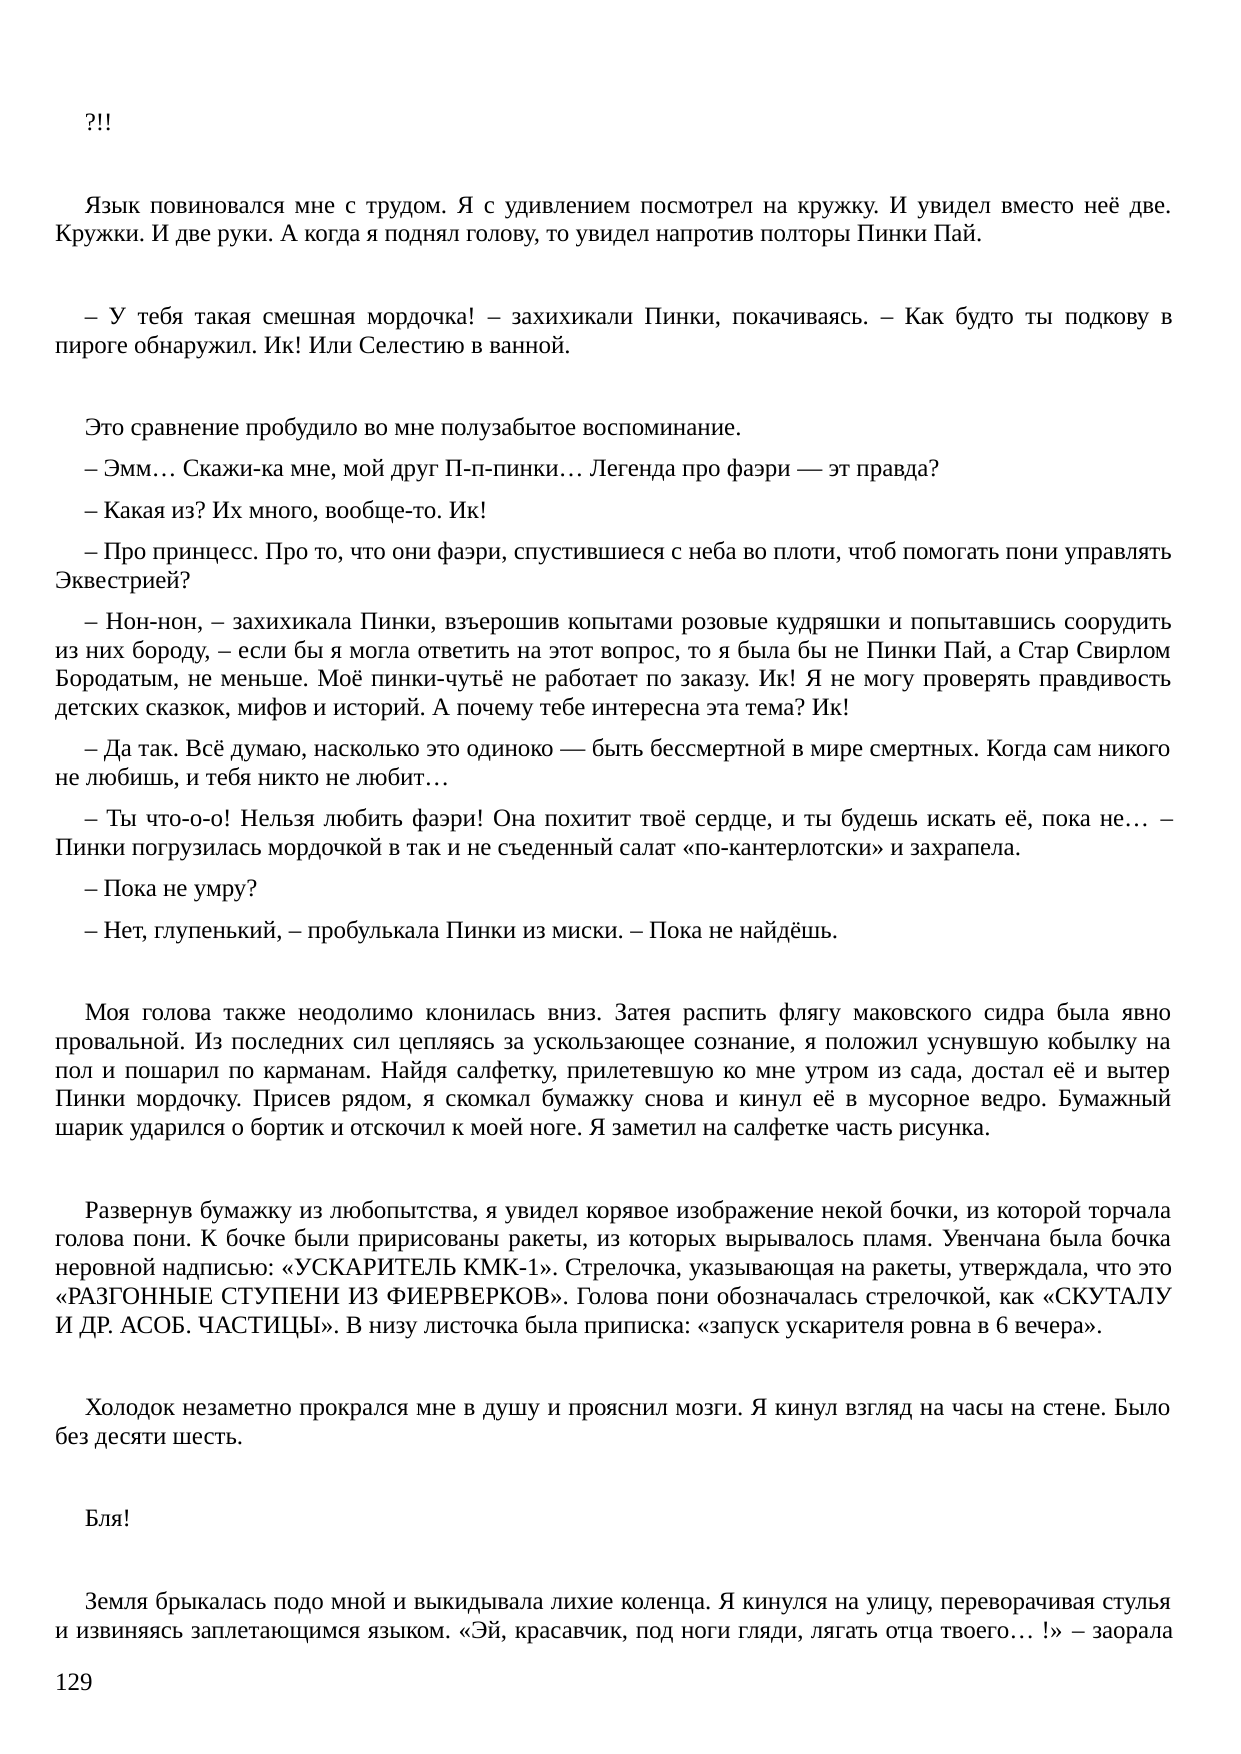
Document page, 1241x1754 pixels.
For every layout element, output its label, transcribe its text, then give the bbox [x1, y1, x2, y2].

text – Пока не умру? [55, 873, 1173, 902]
text Холодок незаметно прокрался мне в душу и прояснил мозги. Я кинул взгляд на часы на стене. Было без десяти шесть. [55, 1392, 1173, 1450]
text – Нет, глупенький, – пробулькала Пинки из миски. – Пока не найдёшь. [55, 915, 1173, 943]
text Развернув бумажку из любопытства, я увидел корявое изображение некой бочки, из которой торчала голова пони. К бочке были пририсованы ракеты, из которых вырывалось пламя. Увенчана была бочка неровной надписью: «УСКАРИТЕЛЬ КМК-1». Стрелочка, указывающая на ракеты, утверждала, что это «РАЗГОННЫЕ СТУПЕНИ ИЗ ФИЕРВЕРКОВ». Голова пони обозначалась стрелочкой, как «СКУТАЛУ И ДР. АСОБ. ЧАСТИЦЫ». В низу листочка была приписка: «запуск ускарителя ровна в 6 вечера». [55, 1195, 1173, 1338]
text – Ты что-о-о! Нельзя любить фаэри! Она похитит твоё сердце, и ты будешь искать её, пока не… – Пинки погрузилась мордочкой в так и не съеденный салат «по-кантерлотски» и захрапела. [55, 803, 1173, 861]
text Бля! [55, 1503, 1173, 1532]
text ?!! [55, 107, 1173, 136]
text – Эмм… Скажи-ка мне, мой друг П-п-пинки… Легенда про фаэри — эт правда? [55, 453, 1173, 482]
text – Какая из? Их много, вообще-то. Ик! [55, 495, 1173, 523]
text – У тебя такая смешная мордочка! – захихикали Пинки, покачиваясь. – Как будто ты подкову в пироге обнаружил. Ик! Или Селестию в ванной. [55, 301, 1173, 358]
text Это сравнение пробудило во мне полузабытое воспоминание. [55, 412, 1173, 441]
text – Да так. Всё думаю, насколько это одиноко — быть бессмертной в мире смертных. Когда сам никого не любишь, и тебя никто не любит… [55, 733, 1173, 791]
text Язык повиновался мне с трудом. Я с удивлением посмотрел на кружку. И увидел вместо неё две. Кружки. И две руки. А когда я поднял голову, то увидел напротив полторы Пинки Пай. [55, 190, 1173, 247]
text Моя голова также неодолимо клонилась вниз. Затея распить флягу маковского сидра была явно провальной. Из последних сил цепляясь за ускользающее сознание, я положил уснувшую кобылку на пол и пошарил по карманам. Найдя салфетку, прилетевшую ко мне утром из сада, достал её и вытер Пинки мордочку. Присев рядом, я скомкал бумажку снова и кинул её в мусорное ведро. Бумажный шарик ударился о бортик и отскочил к моей ноге. Я заметил на салфетке часть рисунка. [55, 997, 1173, 1141]
text – Про принцесс. Про то, что они фаэри, спустившиеся с неба во плоти, чтоб помогать пони управлять Эквестрией? [55, 536, 1173, 593]
text Земля брыкалась подо мной и выкидывала лихие коленца. Я кинулся на улицу, переворачивая стулья и извиняясь заплетающимся языком. «Эй, красавчик, под ноги гляди, лягать отца твоего… !» – заорала [55, 1586, 1173, 1643]
text – Нон-нон, – захихикала Пинки, взъерошив копытами розовые кудряшки и попытавшись соорудить из них бороду, – если бы я могла ответить на этот вопрос, то я была бы не Пинки Пай, а Стар Свирлом Бородатым, не меньше. Моё пинки-чутьё не работает по заказу. Ик! Я не могу проверять правдивость детских сказкок, мифов и историй. А почему тебе интересна эта тема? Ик! [55, 606, 1173, 721]
